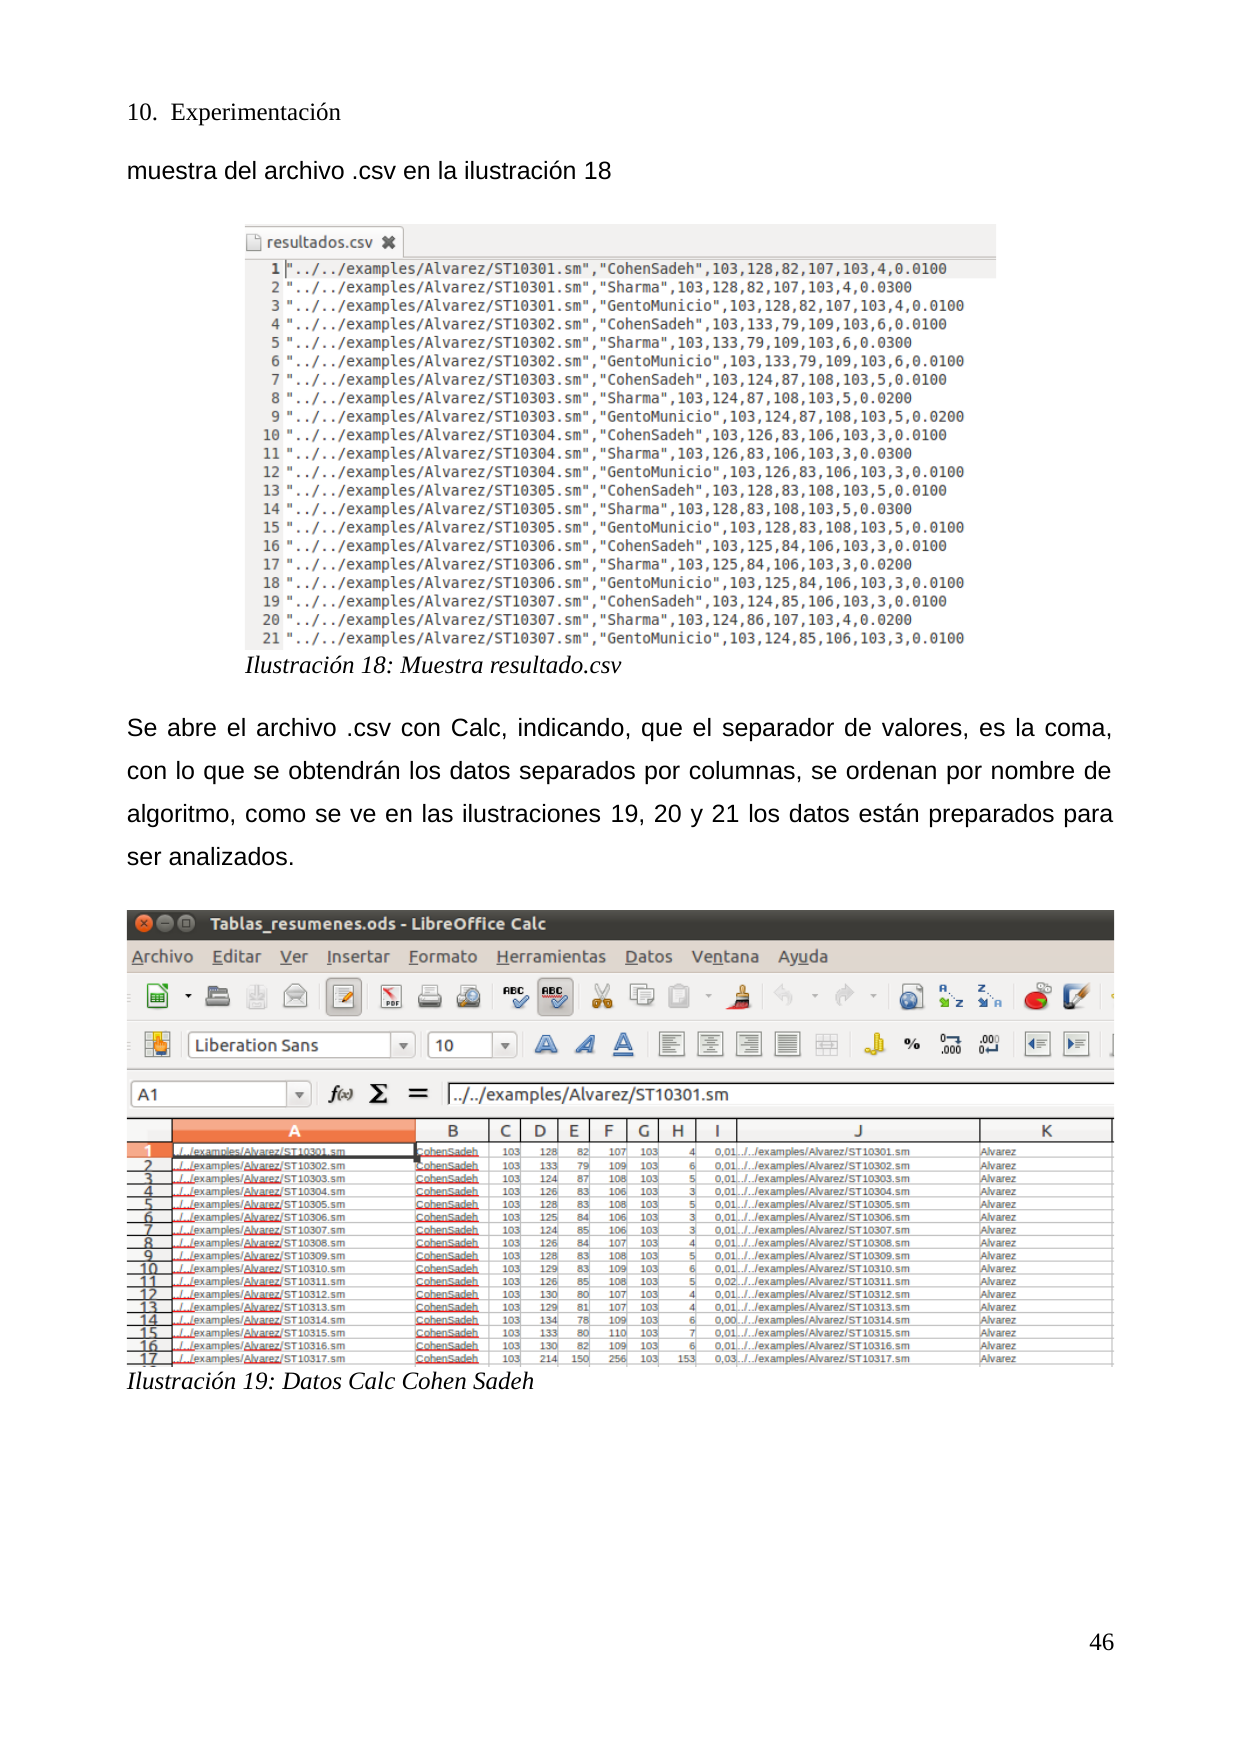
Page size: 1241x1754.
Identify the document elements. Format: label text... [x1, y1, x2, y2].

picture [126, 910, 1115, 1367]
text muestra del archivo .csv en la ilustración 18 [127, 156, 1114, 185]
text Ilustración 19: Datos Calc Cohen Sadeh [127, 1367, 1114, 1395]
text Ilustración 18: Muestra resultado.csv [245, 650, 996, 678]
text Se abre el archivo .csv con Calc, indicando, que el separador de valores, es la coma, con lo que se obtendrán los datos separados por columnas, se ordenan por nombre de algoritmo, como se ve en las ilustraciones 19, 20 y 21 los datos están preparados para ser analizados. [127, 712, 1114, 871]
picture [244, 224, 997, 650]
